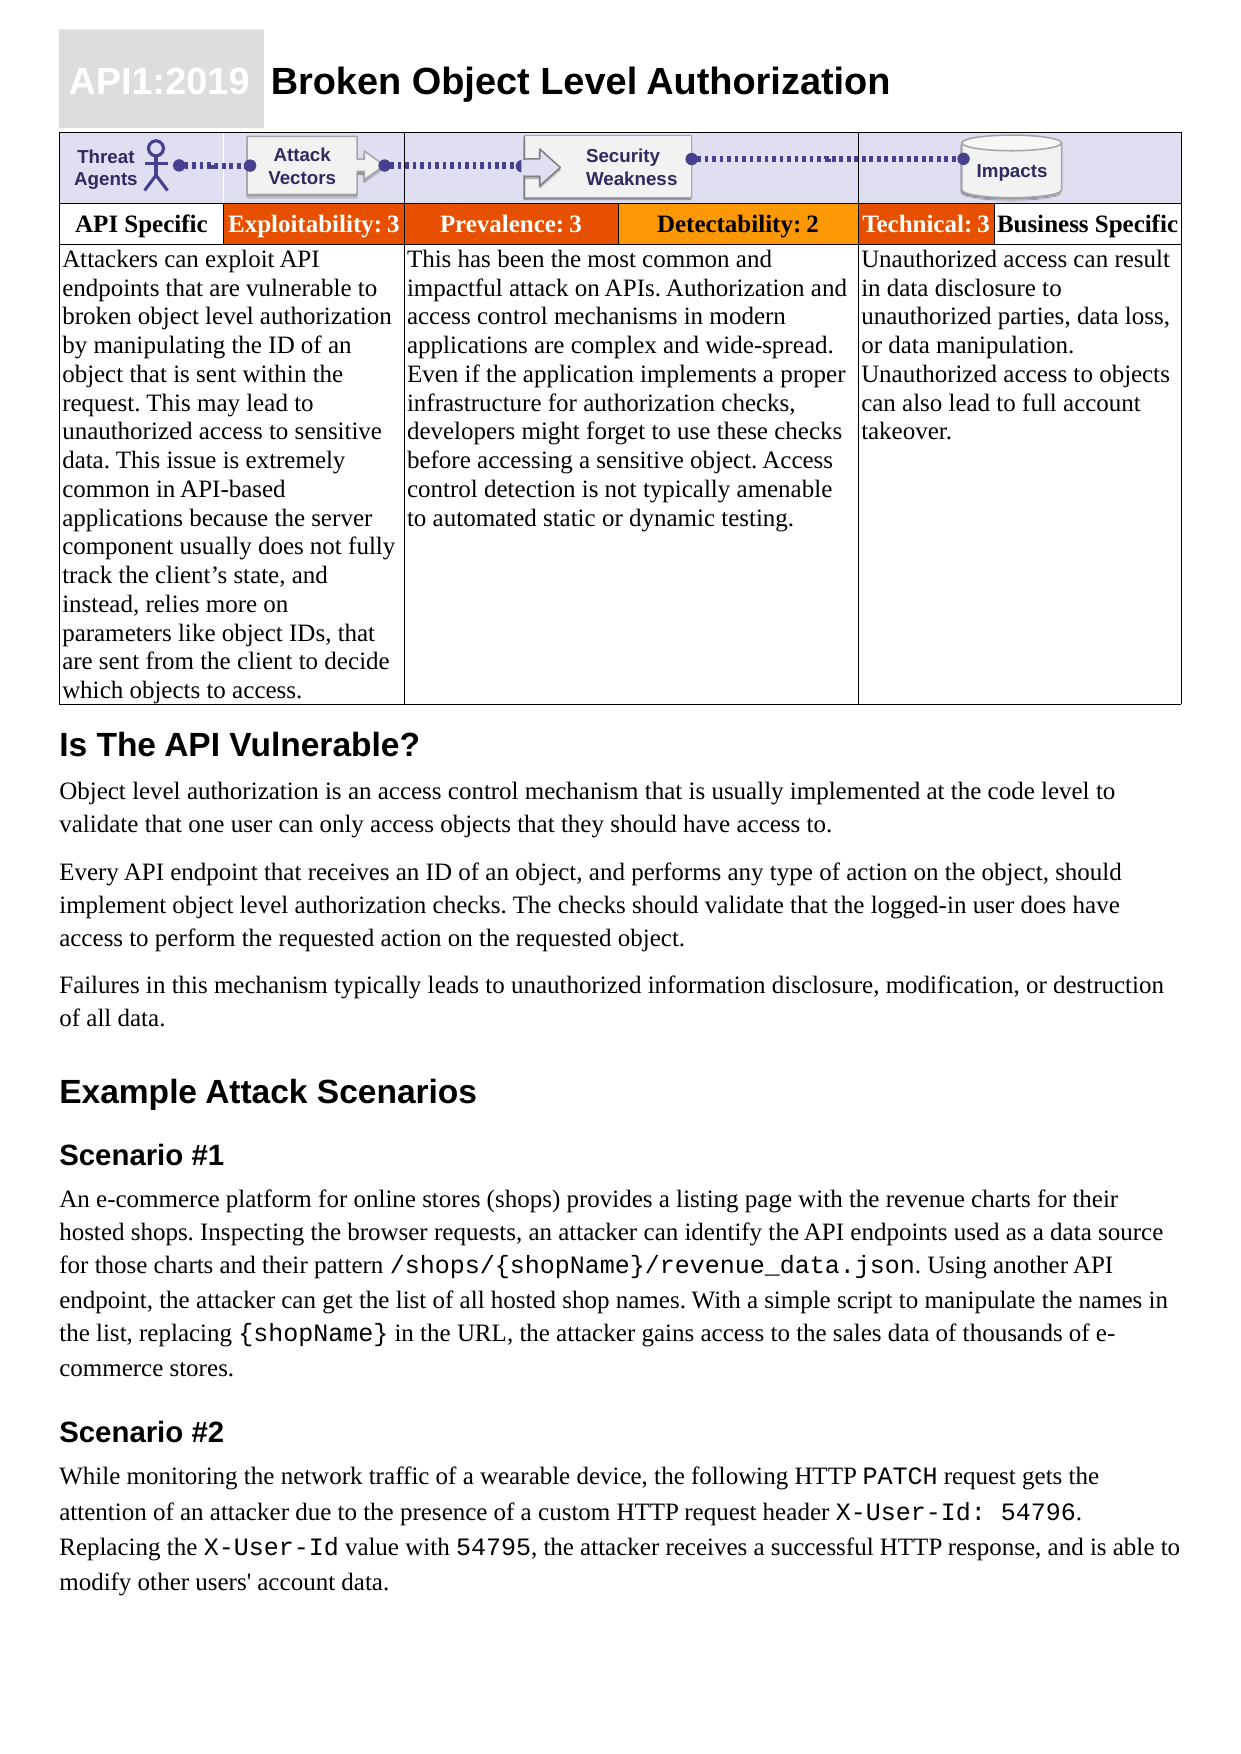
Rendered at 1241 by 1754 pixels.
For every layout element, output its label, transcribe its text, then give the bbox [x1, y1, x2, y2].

text Failures in this mechanism typically leads to unauthorized information disclosure, modification, or destruction of all data. [59, 970, 1181, 1032]
text Object level authorization is an access control mechanism that is usually implemented at the code level to validate that one user can only access objects that they should have access to. [59, 776, 1181, 838]
subtitle Scenario #2 [59, 1415, 1181, 1449]
table_cell Prevalence: 3 [405, 204, 618, 244]
table_cell Attackers can exploit API endpoints that are vulnerable to broken object level authorization by manipulating the ID of an object that is sent within the request. This may lead to unauthorized access to sensitive data. This issue is extremely common in API-based applications because the server component usually does not fully track the client’s state, and instead, relies more on parameters like object IDs, that are sent from the client to decide which objects to access. [60, 245, 404, 704]
table_cell Business Specific [995, 204, 1181, 244]
table_cell Unauthorized access can result in data disclosure to unauthorized parties, data loss, or data manipulation. Unauthorized access to objects can also lead to full account takeover. [859, 245, 1181, 704]
table_header [60, 133, 223, 203]
table_cell Exploitability: 3 [224, 204, 404, 244]
text Every API endpoint that receives an ID of an object, and performs any type of action on the object, should implement object level authorization checks. The checks should validate that the logged-in user does have access to perform the requested action on the requested object. [59, 857, 1181, 951]
subtitle Scenario #1 [59, 1137, 1181, 1171]
table_header [859, 133, 994, 203]
table_header [405, 133, 618, 203]
text While monitoring the network traffic of a wearable device, the following HTTP PATCH request gets the attention of an attacker due to the presence of a custom HTTP request header X-User-Id: 54796. Replacing the X-User-Id value with 54795, the attacker receives a successful HTTP response, and is able to modify other users' account data. [59, 1461, 1181, 1596]
subtitle Is The API Vulnerable? [59, 725, 1181, 763]
table_header [994, 133, 1181, 203]
table_cell Detectability: 2 [619, 204, 858, 244]
subtitle Example Attack Scenarios [59, 1072, 1181, 1110]
table_header [224, 133, 404, 203]
text An e-commerce platform for online stores (shops) provides a listing page with the revenue charts for their hosted shops. Inspecting the browser requests, an attacker can identify the API endpoints used as a data source for those charts and their pattern /shops/{shopName}/revenue_data.json. Using another API endpoint, the attacker can get the list of all hosted shop names. With a simple script to manipulate the names in the list, replacing {shopName} in the URL, the attacker gains access to the sales data of thousands of e-commerce stores. [59, 1184, 1181, 1382]
table_cell API Specific [60, 204, 223, 244]
table_cell This has been the most common and impactful attack on APIs. Authorization and access control mechanisms in modern applications are complex and wide-spread. Even if the application implements a proper infrastructure for authorization checks, developers might forget to use these checks before accessing a sensitive object. Access control detection is not typically amenable to automated static or dynamic testing. [405, 245, 858, 704]
table_cell Technical: 3 [859, 204, 994, 244]
table_header [618, 133, 858, 203]
